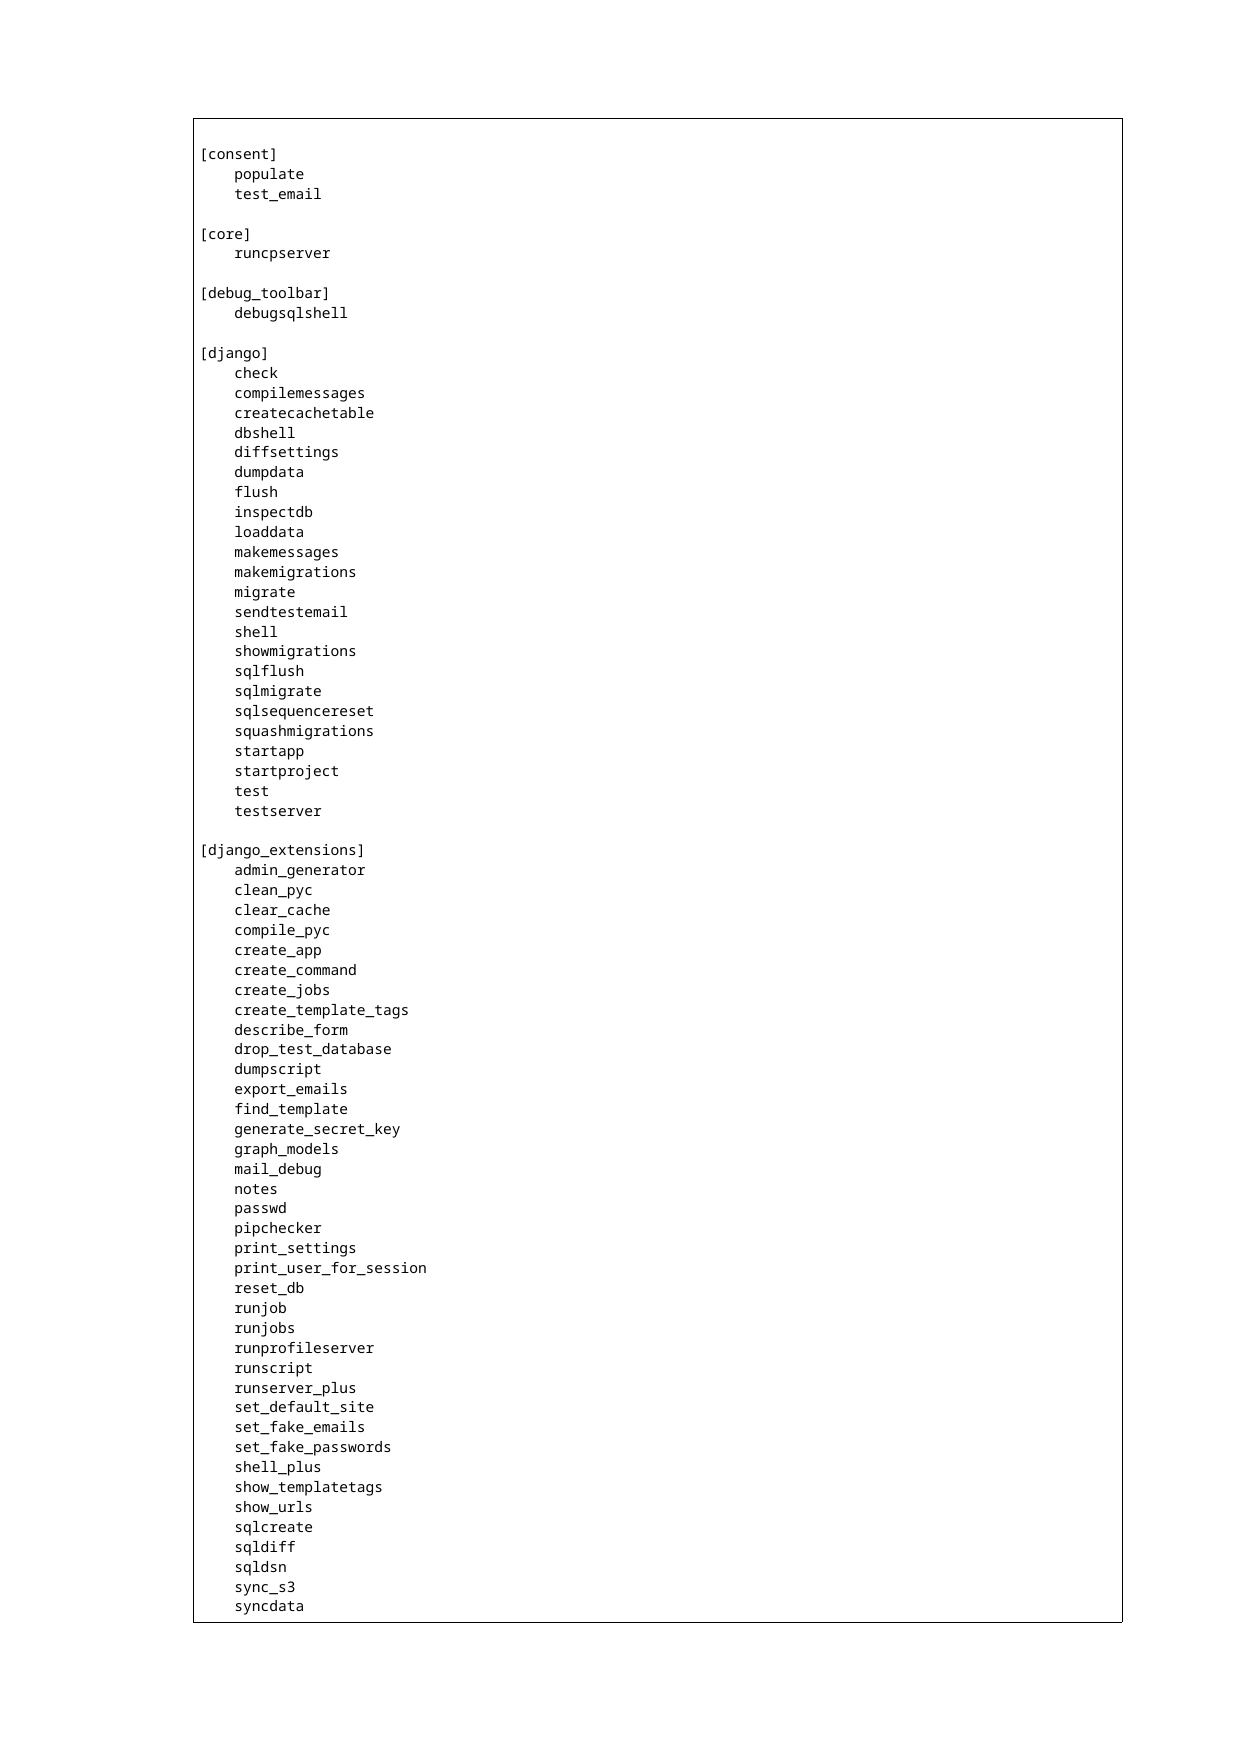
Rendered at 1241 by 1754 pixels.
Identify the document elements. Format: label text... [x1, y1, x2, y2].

table_header [consent] populate test_email [core] runcpserver [debug_toolbar] debugsqlshell [django] check compilemessages createcachetable dbshell diffsettings dumpdata flush inspectdb loaddata makemessages makemigrations migrate sendtestemail shell showmigrations sqlflush sqlmigrate sqlsequencereset squashmigrations startapp startproject test testserver [django_extensions] admin_generator clean_pyc clear_cache compile_pyc create_app create_command create_jobs create_template_tags describe_form drop_test_database dumpscript export_emails find_template generate_secret_key graph_models mail_debug notes passwd pipchecker print_settings print_user_for_session reset_db runjob runjobs runprofileserver runscript runserver_plus set_default_site set_fake_emails set_fake_passwords shell_plus show_templatetags show_urls sqlcreate sqldiff sqldsn sync_s3 syncdata [194, 119, 1122, 1622]
